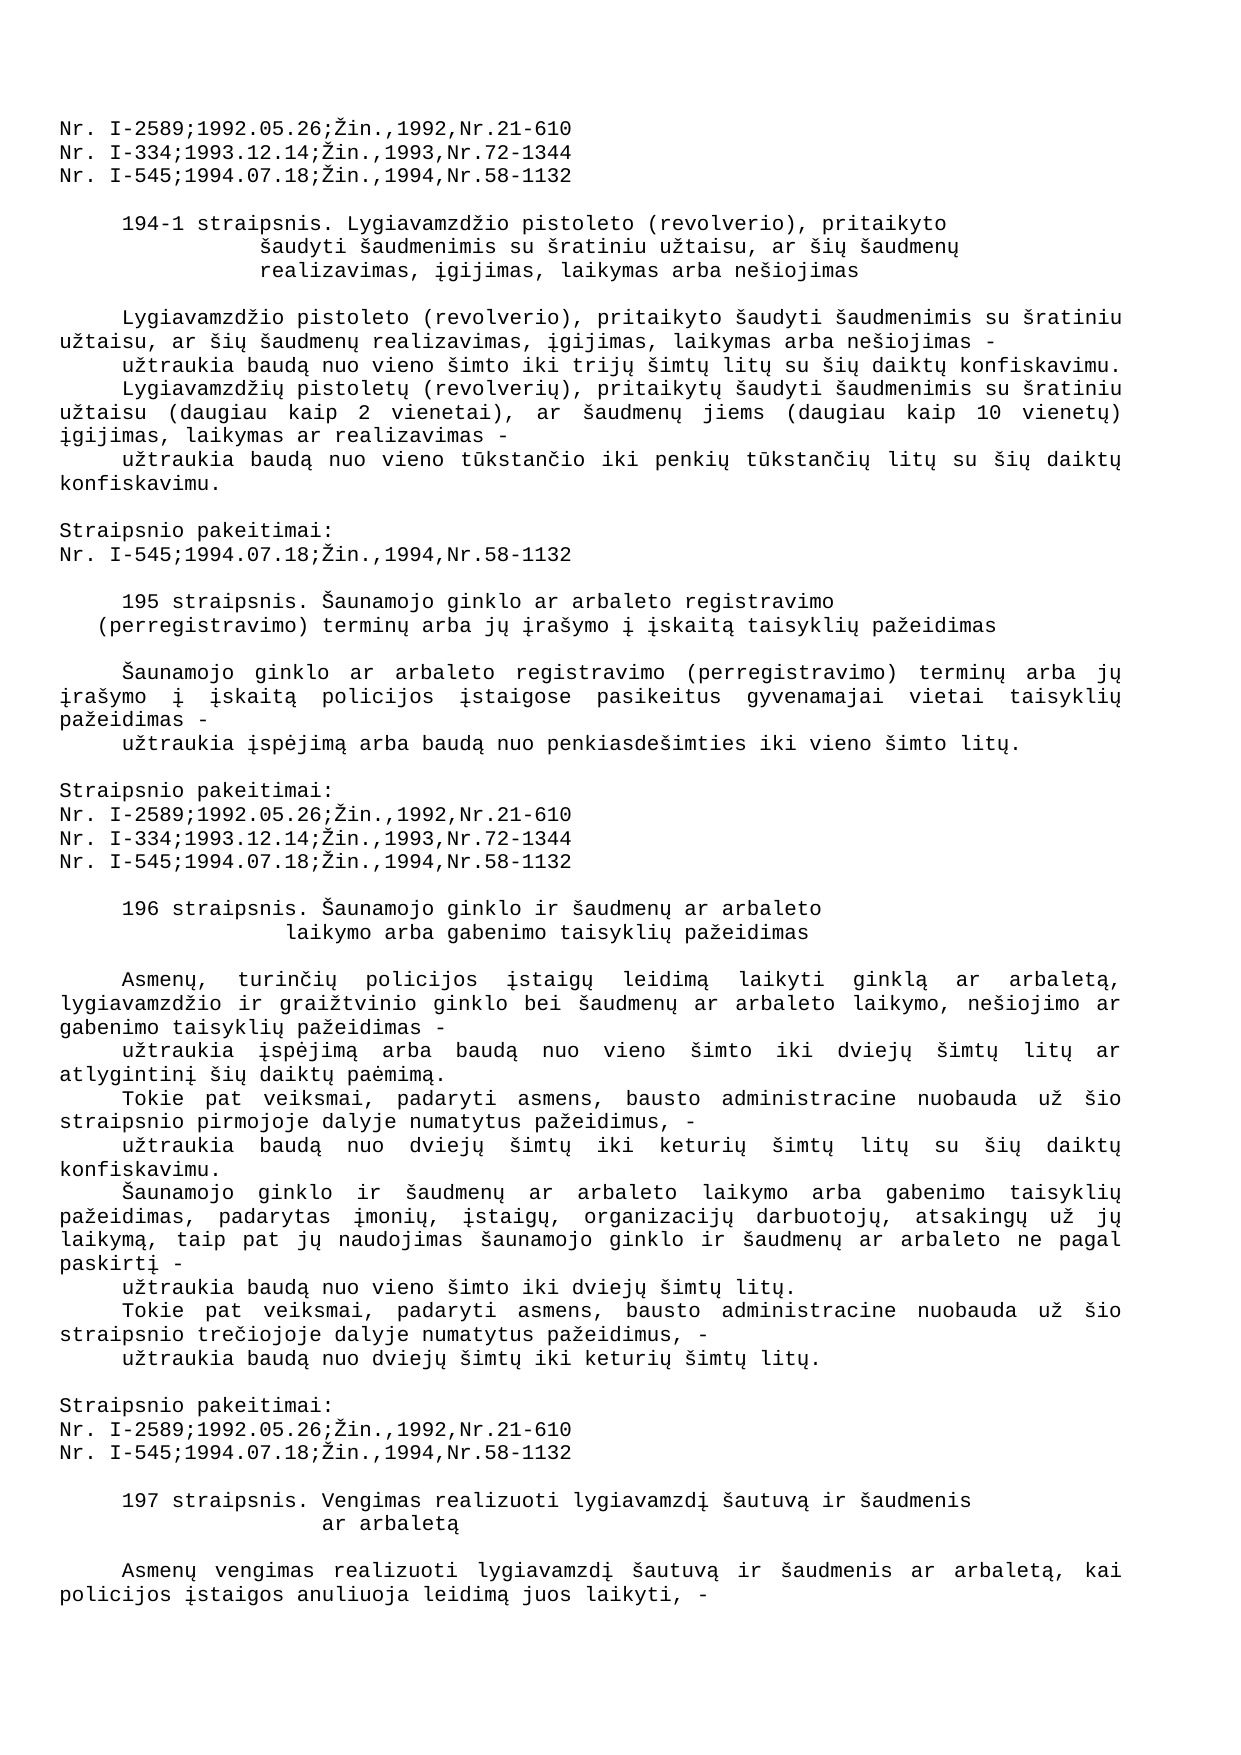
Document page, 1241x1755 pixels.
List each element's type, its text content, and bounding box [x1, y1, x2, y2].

text 197 straipsnis. Vengimas realizuoti lygiavamzdį šautuvą ir šaudmenis [59, 1489, 1122, 1513]
text Nr. I-2589;1992.05.26;Žin.,1992,Nr.21-610 [59, 804, 1122, 827]
text Nr. I-334;1993.12.14;Žin.,1993,Nr.72-1344 [59, 142, 1122, 165]
text užtraukia baudą nuo vieno šimto iki dviejų šimtų litų. [59, 1277, 1122, 1300]
text Nr. I-545;1994.07.18;Žin.,1994,Nr.58-1132 [59, 851, 1122, 875]
text Lygiavamzdžio pistoleto (revolverio), pritaikyto šaudyti šaudmenimis su šratiniu užtaisu, ar šių šaudmenų realizavimas, įgijimas, laikymas arba nešiojimas - [59, 307, 1122, 354]
text ar arbaletą [59, 1513, 1122, 1537]
text 195 straipsnis. Šaunamojo ginklo ar arbaleto registravimo [59, 591, 1122, 615]
text 194-1 straipsnis. Lygiavamzdžio pistoleto (revolverio), pritaikyto [59, 213, 1122, 236]
text Asmenų, turinčių policijos įstaigų leidimą laikyti ginklą ar arbaletą, lygiavamzdžio ir graižtvinio ginklo bei šaudmenų ar arbaleto laikymo, nešiojimo ar gabenimo taisyklių pažeidimas - [59, 969, 1122, 1040]
text Nr. I-545;1994.07.18;Žin.,1994,Nr.58-1132 [59, 165, 1122, 189]
text Nr. I-2589;1992.05.26;Žin.,1992,Nr.21-610 [59, 118, 1122, 142]
text Nr. I-2589;1992.05.26;Žin.,1992,Nr.21-610 [59, 1419, 1122, 1442]
text Tokie pat veiksmai, padaryti asmens, bausto administracine nuobauda už šio straipsnio pirmojoje dalyje numatytus pažeidimus, - [59, 1088, 1122, 1135]
text užtraukia įspėjimą arba baudą nuo penkiasdešimties iki vieno šimto litų. [59, 733, 1122, 757]
text (perregistravimo) terminų arba jų įrašymo į įskaitą taisyklių pažeidimas [59, 615, 1122, 638]
text Nr. I-545;1994.07.18;Žin.,1994,Nr.58-1132 [59, 544, 1122, 567]
text užtraukia baudą nuo vieno tūkstančio iki penkių tūkstančių litų su šių daiktų konfiskavimu. [59, 449, 1122, 496]
text užtraukia baudą nuo dviejų šimtų iki keturių šimtų litų. [59, 1348, 1122, 1371]
text Šaunamojo ginklo ir šaudmenų ar arbaleto laikymo arba gabenimo taisyklių pažeidimas, padarytas įmonių, įstaigų, organizacijų darbuotojų, atsakingų už jų laikymą, taip pat jų naudojimas šaunamojo ginklo ir šaudmenų ar arbaleto ne pagal paskirtį - [59, 1182, 1122, 1277]
text užtraukia įspėjimą arba baudą nuo vieno šimto iki dviejų šimtų litų ar atlygintinį šių daiktų paėmimą. [59, 1040, 1122, 1088]
text užtraukia baudą nuo dviejų šimtų iki keturių šimtų litų su šių daiktų konfiskavimu. [59, 1135, 1122, 1182]
text užtraukia baudą nuo vieno šimto iki trijų šimtų litų su šių daiktų konfiskavimu. [59, 354, 1122, 378]
text Straipsnio pakeitimai: [59, 520, 1122, 544]
text Asmenų vengimas realizuoti lygiavamzdį šautuvą ir šaudmenis ar arbaletą, kai policijos įstaigos anuliuoja leidimą juos laikyti, - [59, 1561, 1122, 1608]
text Nr. I-545;1994.07.18;Žin.,1994,Nr.58-1132 [59, 1442, 1122, 1466]
text laikymo arba gabenimo taisyklių pažeidimas [59, 922, 1122, 946]
text šaudyti šaudmenimis su šratiniu užtaisu, ar šių šaudmenų [59, 236, 1122, 260]
text Nr. I-334;1993.12.14;Žin.,1993,Nr.72-1344 [59, 827, 1122, 851]
text Lygiavamzdžių pistoletų (revolverių), pritaikytų šaudyti šaudmenimis su šratiniu užtaisu (daugiau kaip 2 vienetai), ar šaudmenų jiems (daugiau kaip 10 vienetų) įgijimas, laikymas ar realizavimas - [59, 378, 1122, 449]
text Šaunamojo ginklo ar arbaleto registravimo (perregistravimo) terminų arba jų įrašymo į įskaitą policijos įstaigose pasikeitus gyvenamajai vietai taisyklių pažeidimas - [59, 662, 1122, 733]
text Straipsnio pakeitimai: [59, 1395, 1122, 1419]
text Straipsnio pakeitimai: [59, 780, 1122, 804]
text realizavimas, įgijimas, laikymas arba nešiojimas [59, 260, 1122, 284]
text Tokie pat veiksmai, padaryti asmens, bausto administracine nuobauda už šio straipsnio trečiojoje dalyje numatytus pažeidimus, - [59, 1300, 1122, 1348]
text 196 straipsnis. Šaunamojo ginklo ir šaudmenų ar arbaleto [59, 898, 1122, 922]
